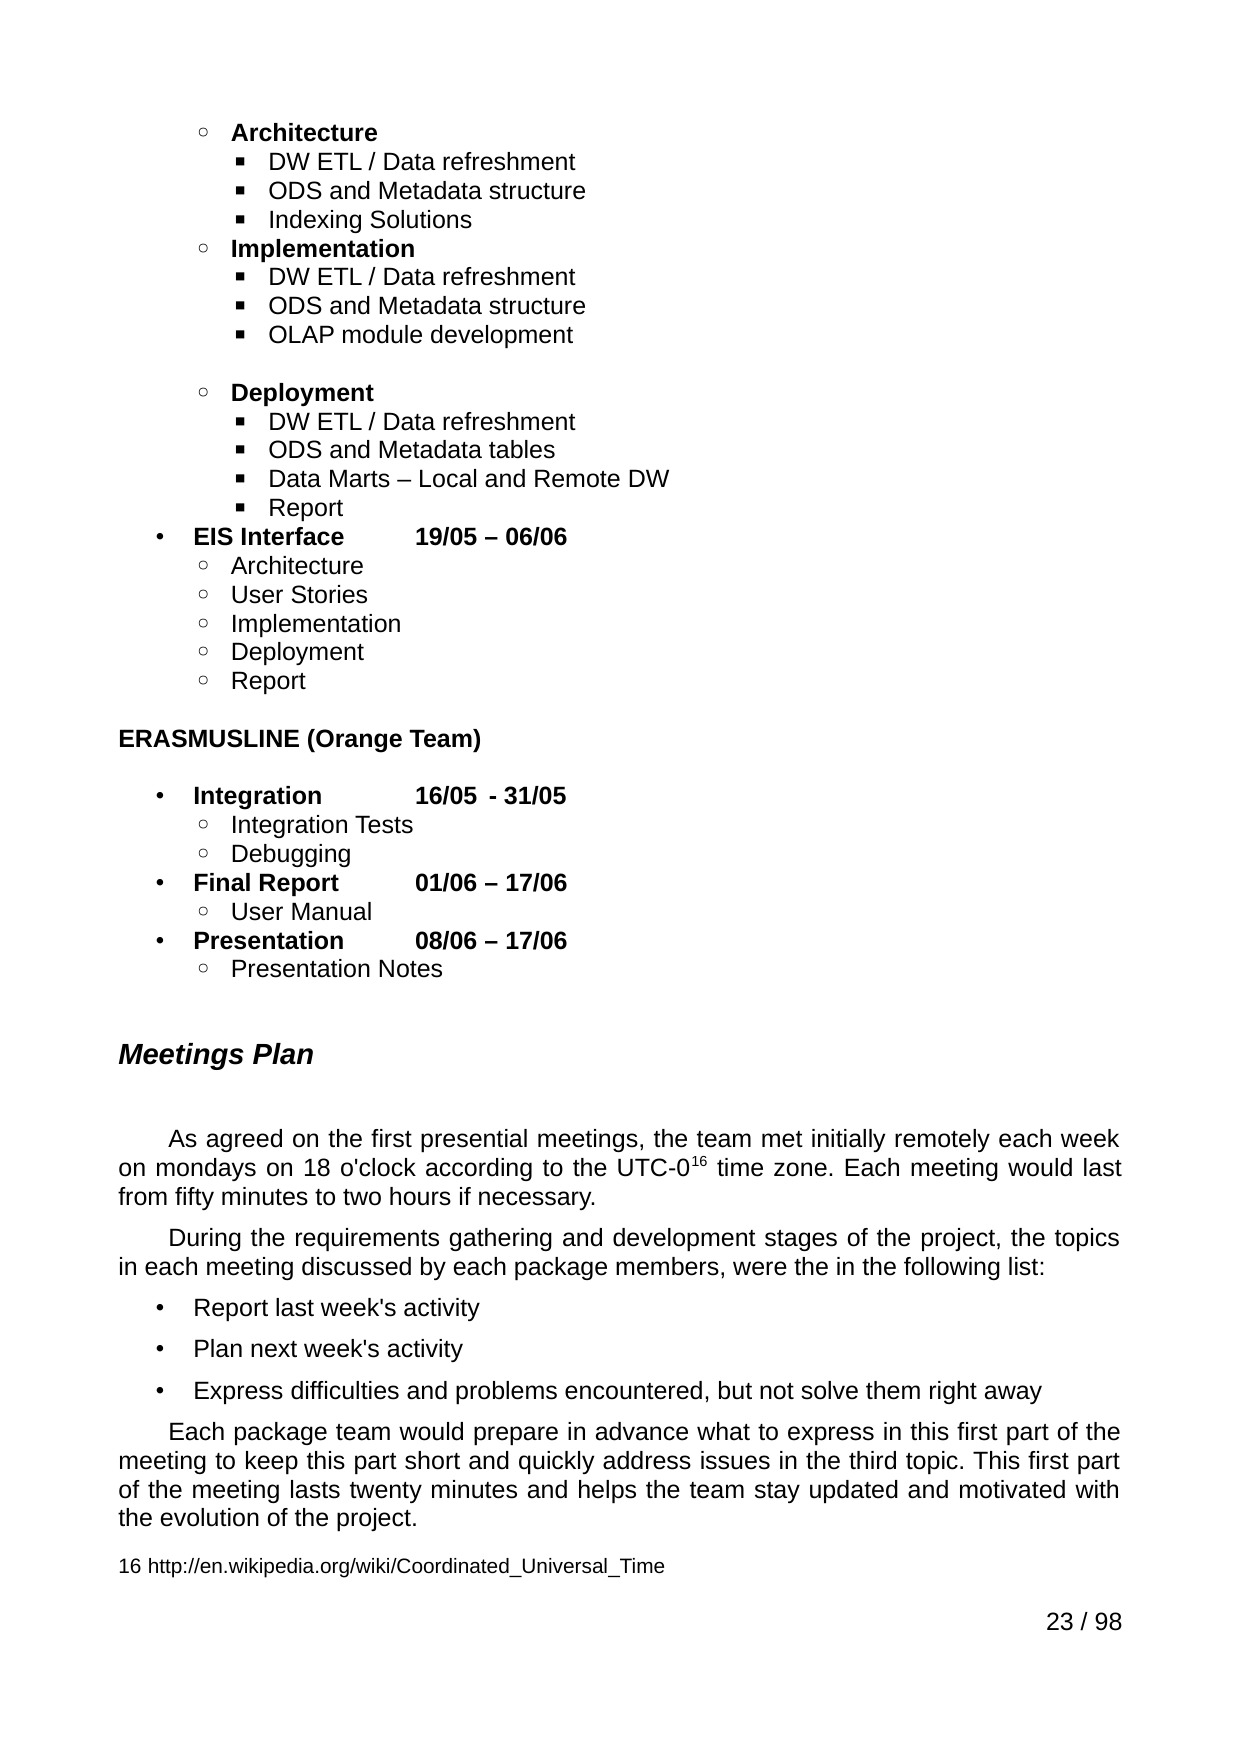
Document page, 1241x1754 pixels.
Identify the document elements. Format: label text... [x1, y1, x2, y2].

list Implementation [193, 608, 1122, 637]
list User Stories [193, 580, 1122, 608]
text http://en.wikipedia.org/wiki/Coordinated_Universal_Time [118, 1554, 1122, 1578]
text ERASMUSLINE (Orange Team) [118, 724, 1122, 753]
list Implementation [193, 233, 1122, 262]
text During the requirements gathering and development stages of the project, the topics in each meeting discussed by each package members, were the in the following list: [118, 1223, 1122, 1281]
text Each package team would prepare in advance what to express in this first part of the meeting to keep this part short and quickly address issues in the third topic. This first part of the meeting lasts twenty minutes and helps the team stay updated and motivated with the evolution of the project. [118, 1417, 1122, 1532]
list EIS Interface 19/05 – 06/06 [156, 522, 1122, 551]
list Report [231, 493, 1122, 522]
list DW ETL / Data refreshment [231, 407, 1122, 435]
list Presentation Notes [193, 954, 1122, 983]
list OLAP module development [231, 320, 1122, 349]
list DW ETL / Data refreshment [231, 147, 1122, 176]
subtitle Meetings Plan [118, 1037, 1122, 1071]
list Debugging [193, 839, 1122, 868]
list Report last week's activity [156, 1293, 1122, 1322]
list Integration 16/05 - 31/05 [156, 781, 1122, 810]
list Report [193, 666, 1122, 695]
list Express difficulties and problems encountered, but not solve them right away [156, 1376, 1122, 1405]
list Integration Tests [193, 810, 1122, 839]
list Architecture [193, 118, 1122, 147]
list Data Marts – Local and Remote DW [231, 464, 1122, 493]
list Deployment [193, 378, 1122, 407]
list DW ETL / Data refreshment [231, 262, 1122, 291]
list Architecture [193, 551, 1122, 580]
list Plan next week's activity [156, 1334, 1122, 1363]
list ODS and Metadata structure [231, 176, 1122, 205]
list Deployment [193, 637, 1122, 666]
list ODS and Metadata structure [231, 291, 1122, 320]
list Indexing Solutions [231, 205, 1122, 233]
list ODS and Metadata tables [231, 435, 1122, 464]
list Presentation 08/06 – 17/06 [156, 926, 1122, 954]
list User Manual [193, 897, 1122, 926]
list Final Report 01/06 – 17/06 [156, 868, 1122, 897]
text As agreed on the first presential meetings, the team met initially remotely each week on mondays on 18 o'clock according to the UTC-0 time zone. Each meeting would last from fifty minutes to two hours if necessary. [118, 1124, 1122, 1211]
